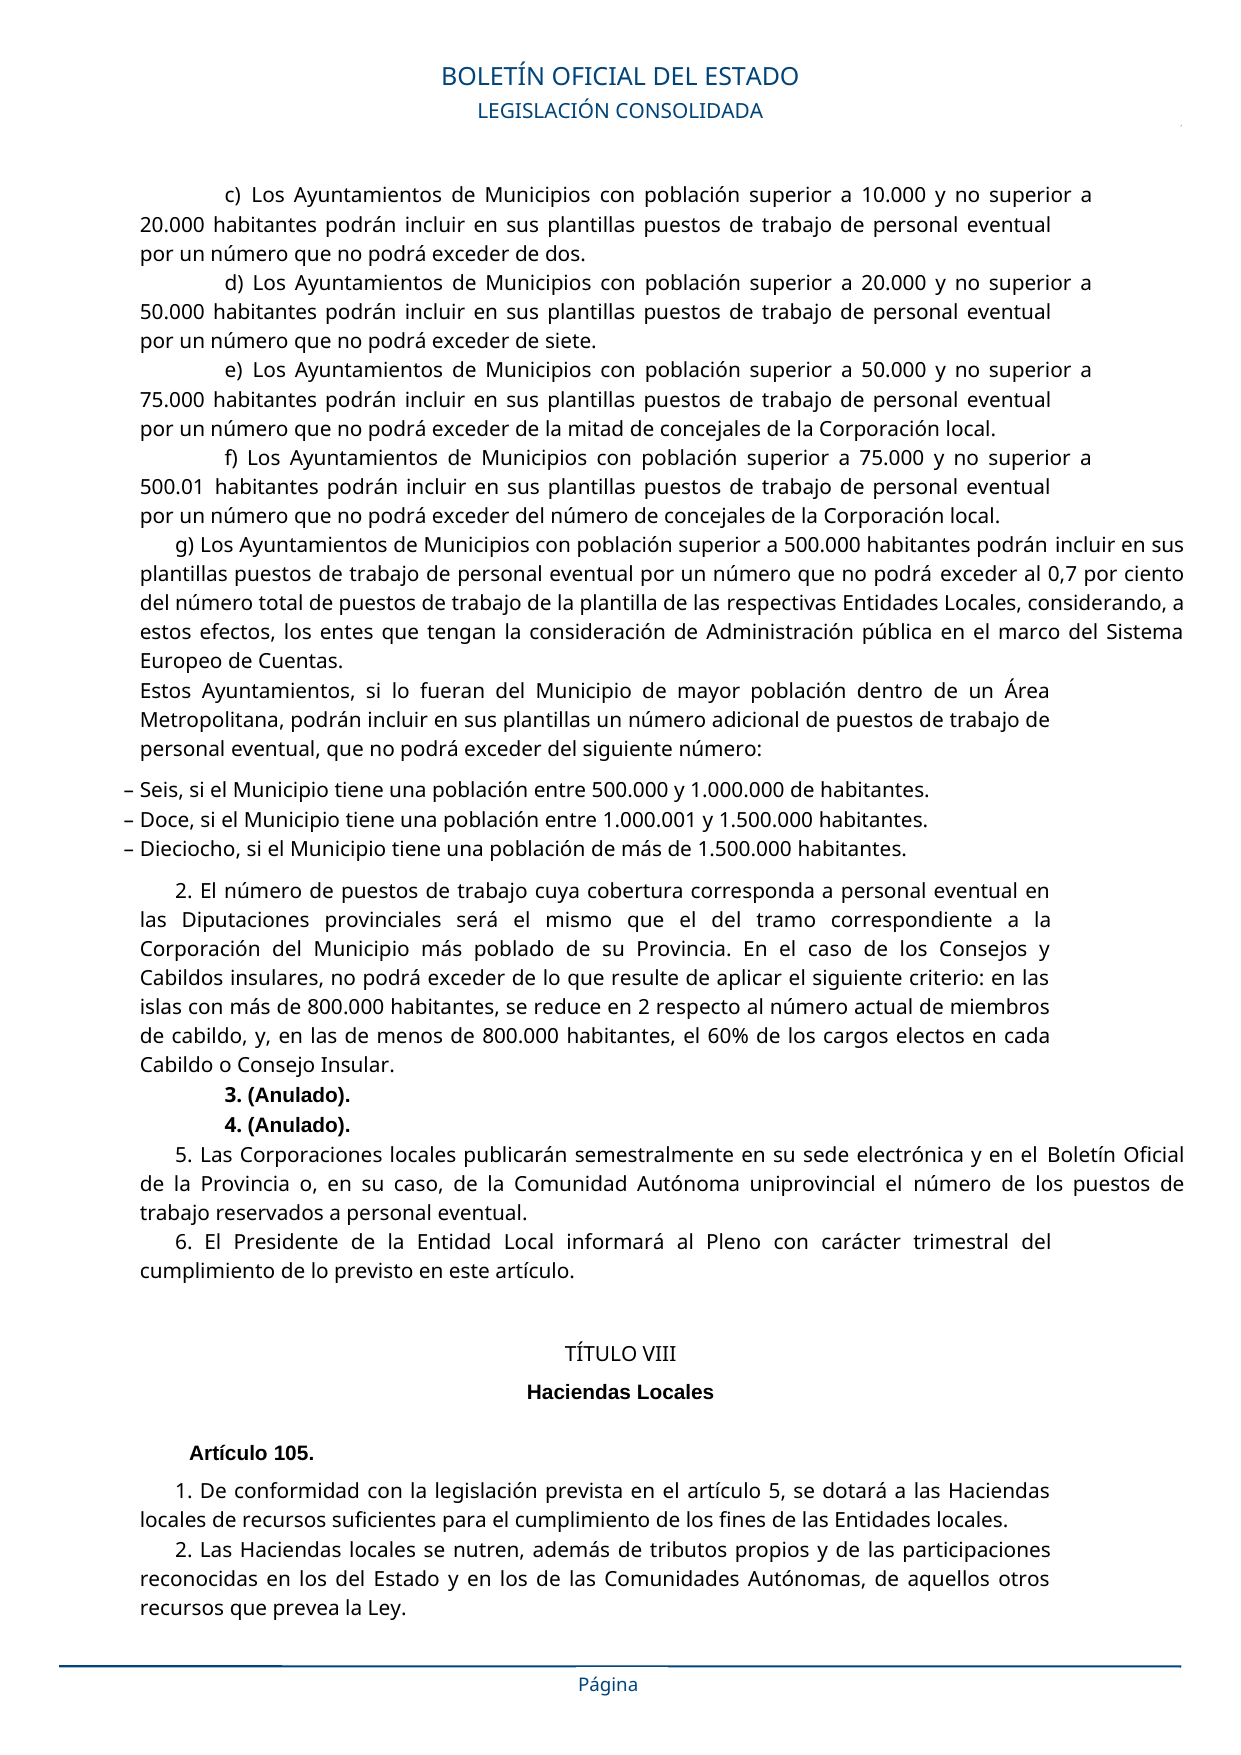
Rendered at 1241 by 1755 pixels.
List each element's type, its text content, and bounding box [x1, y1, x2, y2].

list Las Corporaciones locales publicarán semestralmente en su sede electrónica y en el Boletín Oficial de la Provincia o, en su caso, de la Comunidad Autónoma uniprovincial el número de los puestos de trabajo reservados a personal eventual. [139, 1140, 1184, 1226]
list Dieciocho, si el Municipio tiene una población de más de 1.500.000 habitantes. [123, 834, 1184, 863]
text TÍTULO VIII [398, 1339, 843, 1367]
list El Presidente de la Entidad Local informará al Pleno con carácter trimestral del cumplimiento de lo previsto en este artículo. [139, 1227, 1052, 1284]
text 75.000 habitantes podrán incluir en sus plantillas puestos de trabajo de personal eventual por un número que no podrá exceder de la mitad de concejales de la Corporación local. [139, 385, 1052, 442]
text 50.000 habitantes podrán incluir en sus plantillas puestos de trabajo de personal eventual por un número que no podrá exceder de siete. [139, 297, 1052, 355]
list (Anulado). [224, 1110, 1184, 1139]
list El número de puestos de trabajo cuya cobertura corresponda a personal eventual en las Diputaciones provinciales será el mismo que el del tramo correspondiente a la Corporación del Municipio más poblado de su Provincia. En el caso de los Consejos y Cabildos insulares, no podrá exceder de lo que resulte de aplicar el siguiente criterio: en las islas con más de 800.000 habitantes, se reduce en 2 respecto al número actual de miembros de cabildo, y, en las de menos de 800.000 habitantes, el 60% de los cargos electos en cada Cabildo o Consejo Insular. [139, 876, 1052, 1078]
list Los Ayuntamientos de Municipios con población superior a 500.000 habitantes podrán incluir en sus plantillas puestos de trabajo de personal eventual por un número que no podrá exceder al 0,7 por ciento del número total de puestos de trabajo de la plantilla de las respectivas Entidades Locales, considerando, a estos efectos, los entes que tengan la consideración de Administración pública en el marco del Sistema Europeo de Cuentas. [139, 531, 1184, 675]
list Los Ayuntamientos de Municipios con población superior a 75.000 y no superior a [224, 443, 1184, 471]
list Los Ayuntamientos de Municipios con población superior a 50.000 y no superior a [224, 355, 1184, 384]
list Los Ayuntamientos de Municipios con población superior a 10.000 y no superior a [224, 180, 1184, 209]
list De conformidad con la legislación prevista en el artículo 5, se dotará a las Haciendas locales de recursos suficientes para el cumplimiento de los fines de las Entidades locales. [139, 1477, 1052, 1534]
list Las Haciendas locales se nutren, además de tributos propios y de las participaciones reconocidas en los del Estado y en los de las Comunidades Autónomas, de aquellos otros recursos que prevea la Ley. [139, 1535, 1052, 1621]
subtitle Haciendas Locales [397, 1380, 843, 1404]
text Artículo 105. [189, 1440, 1184, 1464]
text 20.000 habitantes podrán incluir en sus plantillas puestos de trabajo de personal eventual por un número que no podrá exceder de dos. [139, 210, 1052, 267]
text Estos Ayuntamientos, si lo fueran del Municipio de mayor población dentro de un Área Metropolitana, podrán incluir en sus plantillas un número adicional de puestos de trabajo de personal eventual, que no podrá exceder del siguiente número: [139, 676, 1052, 762]
list Los Ayuntamientos de Municipios con población superior a 20.000 y no superior a [224, 268, 1184, 296]
list Seis, si el Municipio tiene una población entre 500.000 y 1.000.000 de habitantes. [123, 775, 1184, 804]
list Doce, si el Municipio tiene una población entre 1.000.001 y 1.500.000 habitantes. [123, 805, 1184, 833]
list habitantes podrán incluir en sus plantillas puestos de trabajo de personal eventual por un número que no podrá exceder del número de concejales de la Corporación local. [139, 472, 1052, 530]
list (Anulado). [224, 1080, 1184, 1109]
